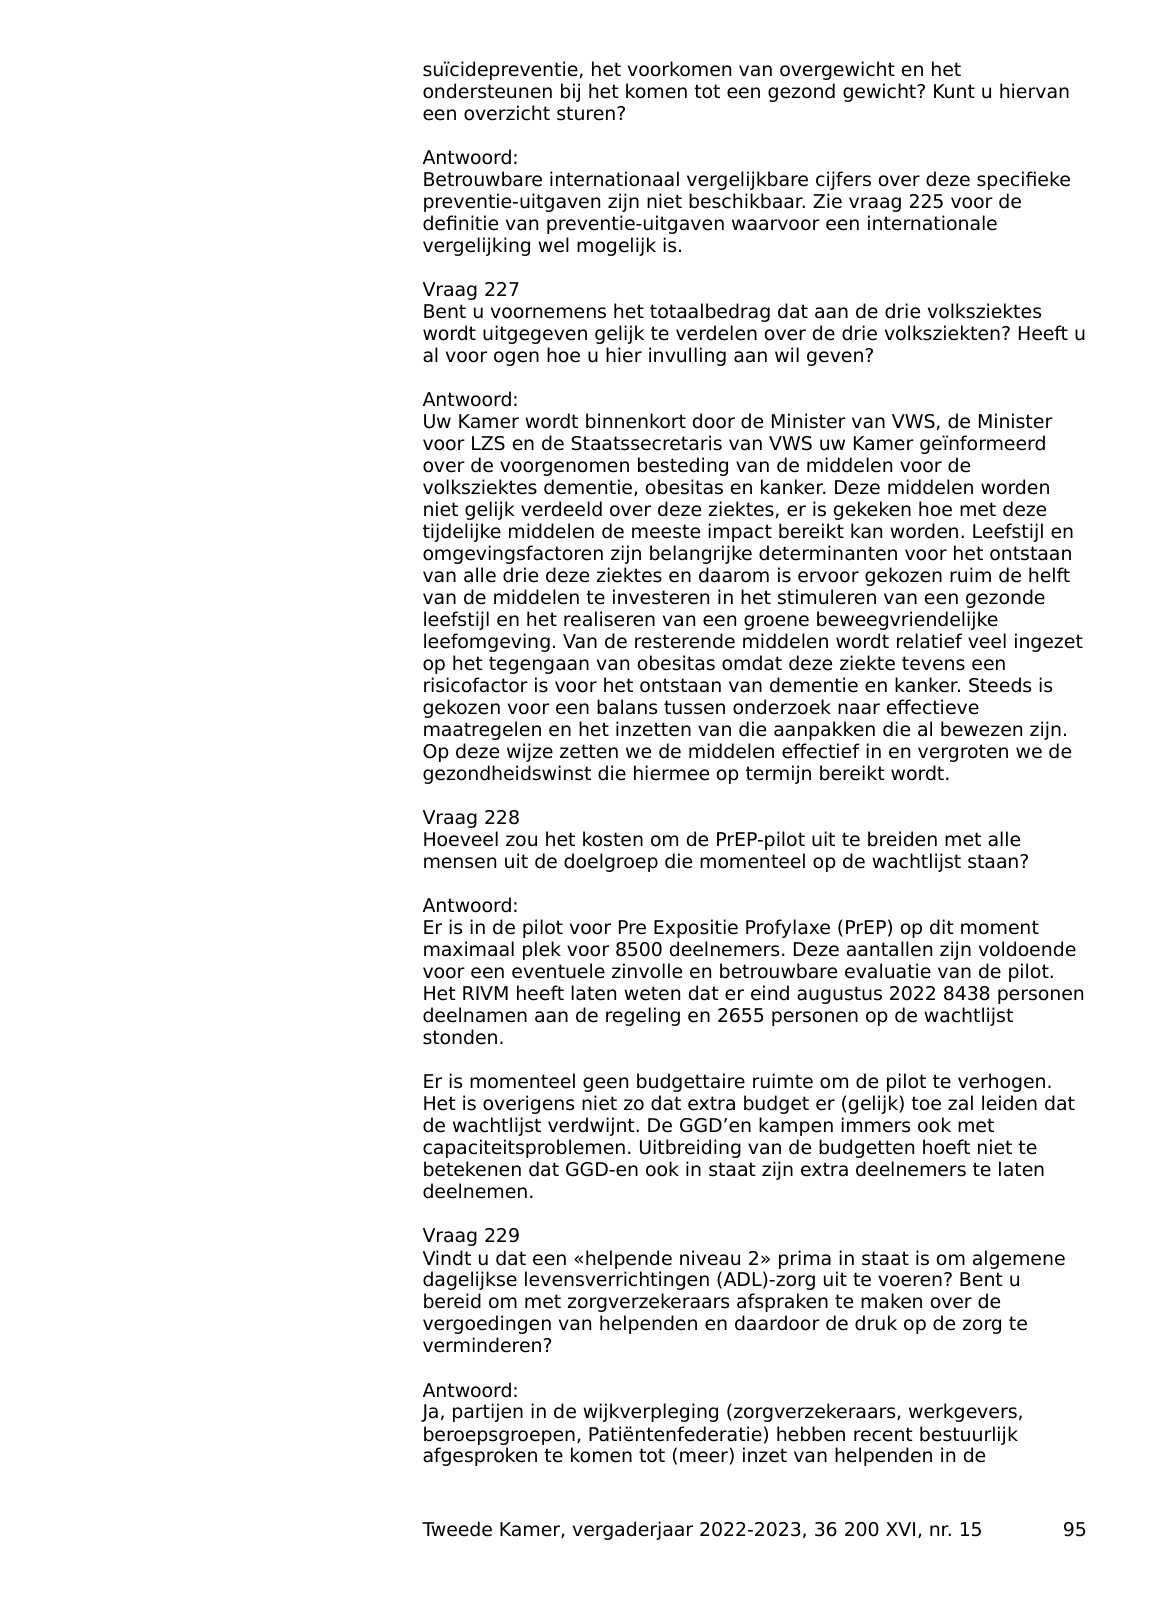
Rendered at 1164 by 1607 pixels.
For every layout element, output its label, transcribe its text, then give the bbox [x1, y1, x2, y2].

text Antwoord: [422, 389, 1087, 411]
text Antwoord: [422, 895, 1087, 917]
text Er is momenteel geen budgettaire ruimte om de pilot te verhogen. Het is overigens niet zo dat extra budget er (gelijk) toe zal leiden dat de wachtlijst verdwijnt. De GGD’en kampen immers ook met capaciteitsproblemen. Uitbreiding van de budgetten hoeft niet te betekenen dat GGD-en ook in staat zijn extra deelnemers te laten deelnemen. [422, 1071, 1087, 1203]
text Antwoord: [422, 147, 1087, 169]
text Bent u voornemens het totaalbedrag dat aan de drie volksziektes wordt uitgegeven gelijk te verdelen over de drie volksziekten? Heeft u al voor ogen hoe u hier invulling aan wil geven? [422, 301, 1087, 367]
text Antwoord: [422, 1379, 1087, 1401]
text Vraag 228 [422, 807, 1087, 829]
text Vraag 227 [422, 279, 1087, 301]
text Vraag 229 [422, 1225, 1087, 1247]
text Uw Kamer wordt binnenkort door de Minister van VWS, de Minister voor LZS en de Staatssecretaris van VWS uw Kamer geïnformeerd over de voorgenomen besteding van de middelen voor de volksziektes dementie, obesitas en kanker. Deze middelen worden niet gelijk verdeeld over deze ziektes, er is gekeken hoe met deze tijdelijke middelen de meeste impact bereikt kan worden. Leefstijl en omgevingsfactoren zijn belangrijke determinanten voor het ontstaan van alle drie deze ziektes en daarom is ervoor gekozen ruim de helft van de middelen te investeren in het stimuleren van een gezonde leefstijl en het realiseren van een groene beweegvriendelijke leefomgeving. Van de resterende middelen wordt relatief veel ingezet op het tegengaan van obesitas omdat deze ziekte tevens een risicofactor is voor het ontstaan van dementie en kanker. Steeds is gekozen voor een balans tussen onderzoek naar effectieve maatregelen en het inzetten van die aanpakken die al bewezen zijn. Op deze wijze zetten we de middelen effectief in en vergroten we de gezondheidswinst die hiermee op termijn bereikt wordt. [422, 411, 1087, 785]
text Ja, partijen in de wijkverpleging (zorgverzekeraars, werkgevers, beroepsgroepen, Patiëntenfederatie) hebben recent bestuurlijk afgesproken te komen tot (meer) inzet van helpenden in de [422, 1401, 1087, 1467]
text Betrouwbare internationaal vergelijkbare cijfers over deze specifieke preventie-uitgaven zijn niet beschikbaar. Zie vraag 225 voor de definitie van preventie-uitgaven waarvoor een internationale vergelijking wel mogelijk is. [422, 169, 1087, 257]
text suïcidepreventie, het voorkomen van overgewicht en het ondersteunen bij het komen tot een gezond gewicht? Kunt u hiervan een overzicht sturen? [422, 59, 1087, 125]
text Er is in de pilot voor Pre Expositie Profylaxe (PrEP) op dit moment maximaal plek voor 8500 deelnemers. Deze aantallen zijn voldoende voor een eventuele zinvolle en betrouwbare evaluatie van de pilot. Het RIVM heeft laten weten dat er eind augustus 2022 8438 personen deelnamen aan de regeling en 2655 personen op de wachtlijst stonden. [422, 917, 1087, 1049]
text Vindt u dat een «helpende niveau 2» prima in staat is om algemene dagelijkse levensverrichtingen (ADL)-zorg uit te voeren? Bent u bereid om met zorgverzekeraars afspraken te maken over de vergoedingen van helpenden en daardoor de druk op de zorg te verminderen? [422, 1247, 1087, 1357]
text Hoeveel zou het kosten om de PrEP-pilot uit te breiden met alle mensen uit de doelgroep die momenteel op de wachtlijst staan? [422, 829, 1087, 873]
